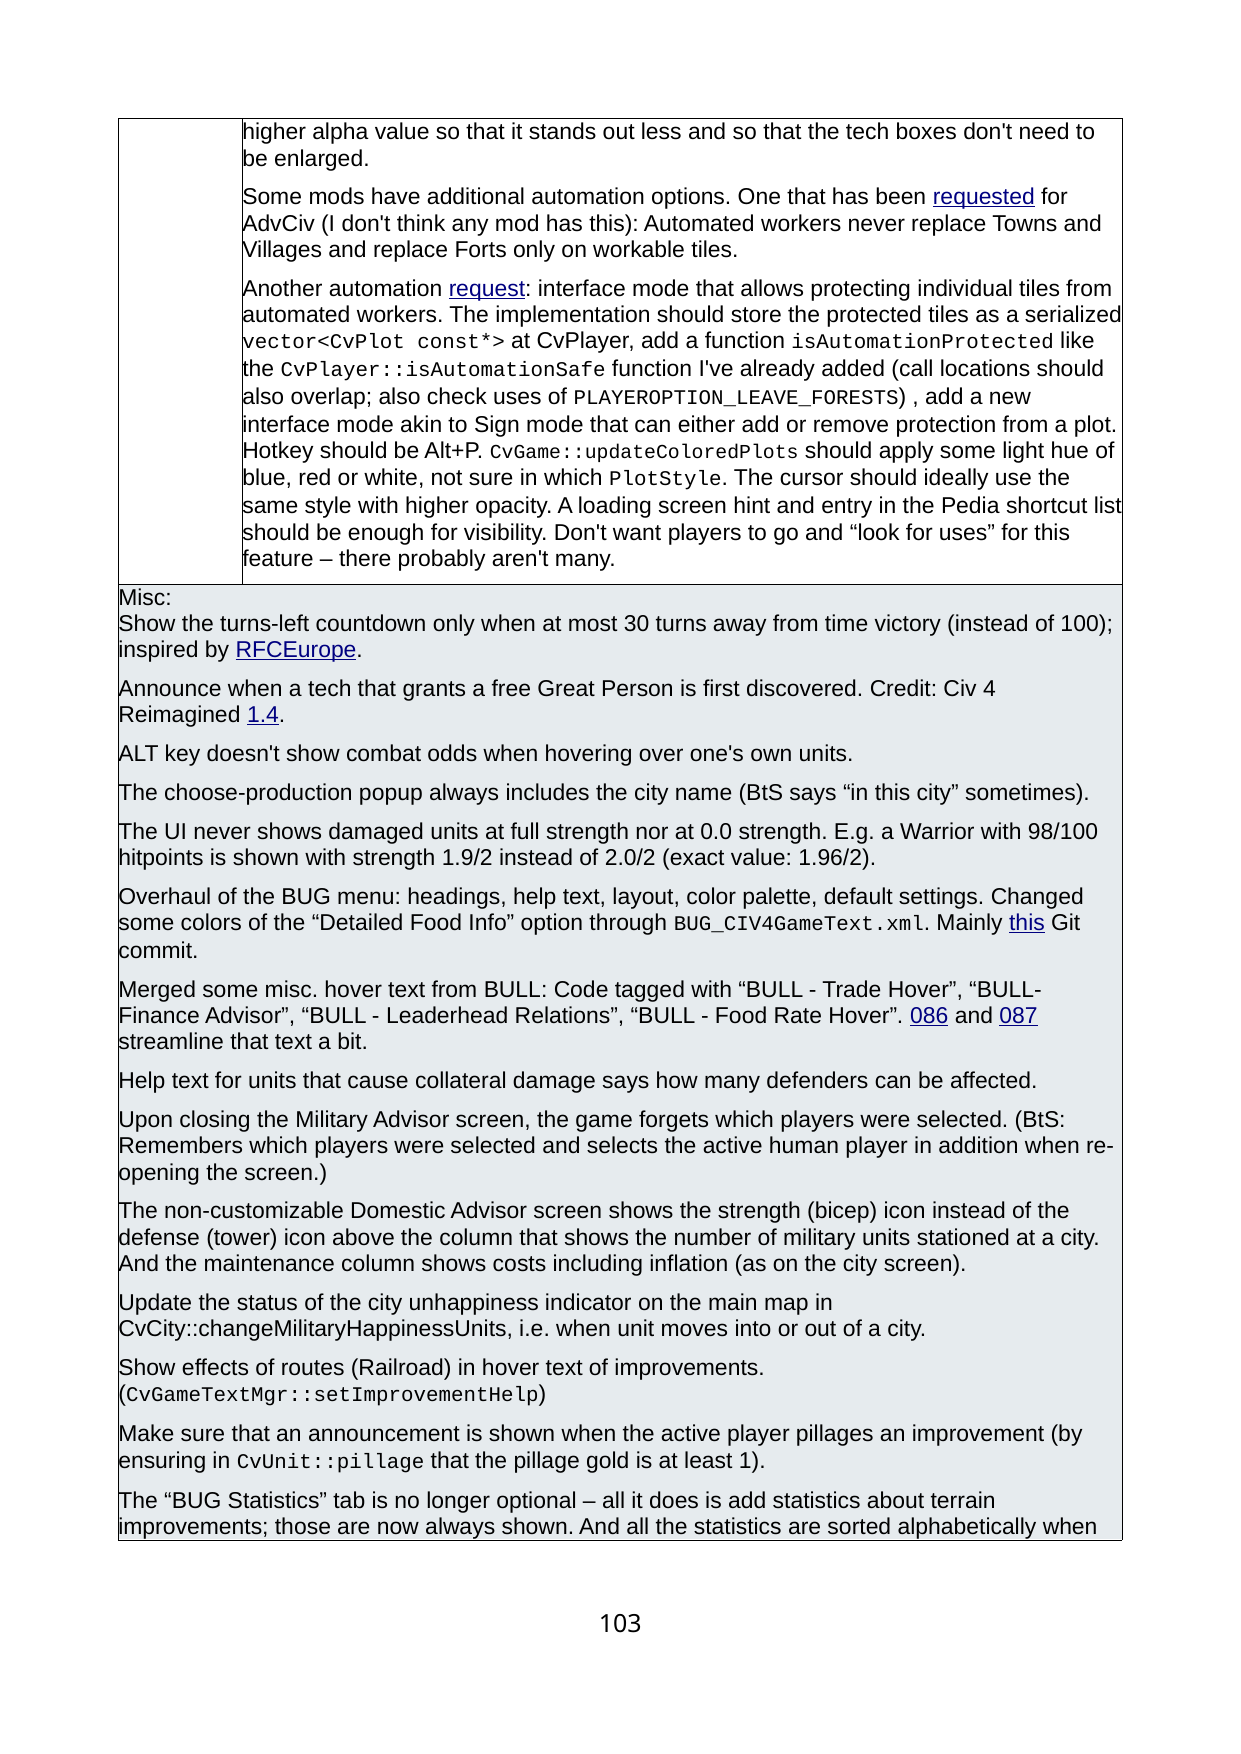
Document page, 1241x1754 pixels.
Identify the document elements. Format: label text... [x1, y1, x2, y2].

table_cell higher alpha value so that it stands out less and so that the tech boxes don't need to be enlarged. Some mods have additional automation options. One that has been requested for AdvCiv (I don't think any mod has this): Automated workers never replace Towns and Villages and replace Forts only on workable tiles. Another automation request: interface mode that allows protecting individual tiles from automated workers. The implementation should store the protected tiles as a serialized vector<CvPlot const*> at CvPlayer, add a function isAutomationProtected like the CvPlayer::isAutomationSafe function I've already added (call locations should also overlap; also check uses of PLAYEROPTION_LEAVE_FORESTS) , add a new interface mode akin to Sign mode that can either add or remove protection from a plot. Hotkey should be Alt+P. CvGame::updateColoredPlots should apply some light hue of blue, red or white, not sure in which PlotStyle. The cursor should ideally use the same style with higher opacity. A loading screen hint and entry in the Pedia shortcut list should be enough for visibility. Don't want players to go and “look for uses” for this feature – there probably aren't many. [243, 119, 1122, 583]
table_cell [119, 119, 242, 583]
table_cell Misc: Show the turns-left countdown only when at most 30 turns away from time victory (instead of 100); inspired by RFCEurope. Announce when a tech that grants a free Great Person is first discovered. Credit: Civ 4 Reimagined 1.4. ALT key doesn't show combat odds when hovering over one's own units. The choose-production popup always includes the city name (BtS says “in this city” sometimes). The UI never shows damaged units at full strength nor at 0.0 strength. E.g. a Warrior with 98/100 hitpoints is shown with strength 1.9/2 instead of 2.0/2 (exact value: 1.96/2). Overhaul of the BUG menu: headings, help text, layout, color palette, default settings. Changed some colors of the “Detailed Food Info” option through BUG_CIV4GameText.xml. Mainly this Git commit. Merged some misc. hover text from BULL: Code tagged with “BULL - Trade Hover”, “BULL- Finance Advisor”, “BULL - Leaderhead Relations”, “BULL - Food Rate Hover”. 086 and 087 streamline that text a bit. Help text for units that cause collateral damage says how many defenders can be affected. Upon closing the Military Advisor screen, the game forgets which players were selected. (BtS: Remembers which players were selected and selects the active human player in addition when re-opening the screen.) The non-customizable Domestic Advisor screen shows the strength (bicep) icon instead of the defense (tower) icon above the column that shows the number of military units stationed at a city. And the maintenance column shows costs including inflation (as on the city screen). Update the status of the city unhappiness indicator on the main map in CvCity::changeMilitaryHappinessUnits, i.e. when unit moves into or out of a city. Show effects of routes (Railroad) in hover text of improvements. (CvGameTextMgr::setImprovementHelp) Make sure that an announcement is shown when the active player pillages an improvement (by ensuring in CvUnit::pillage that the pillage gold is at least 1). The “BUG Statistics” tab is no longer optional – all it does is add statistics about terrain improvements; those are now always shown. And all the statistics are sorted alphabetically when [119, 585, 1122, 1539]
